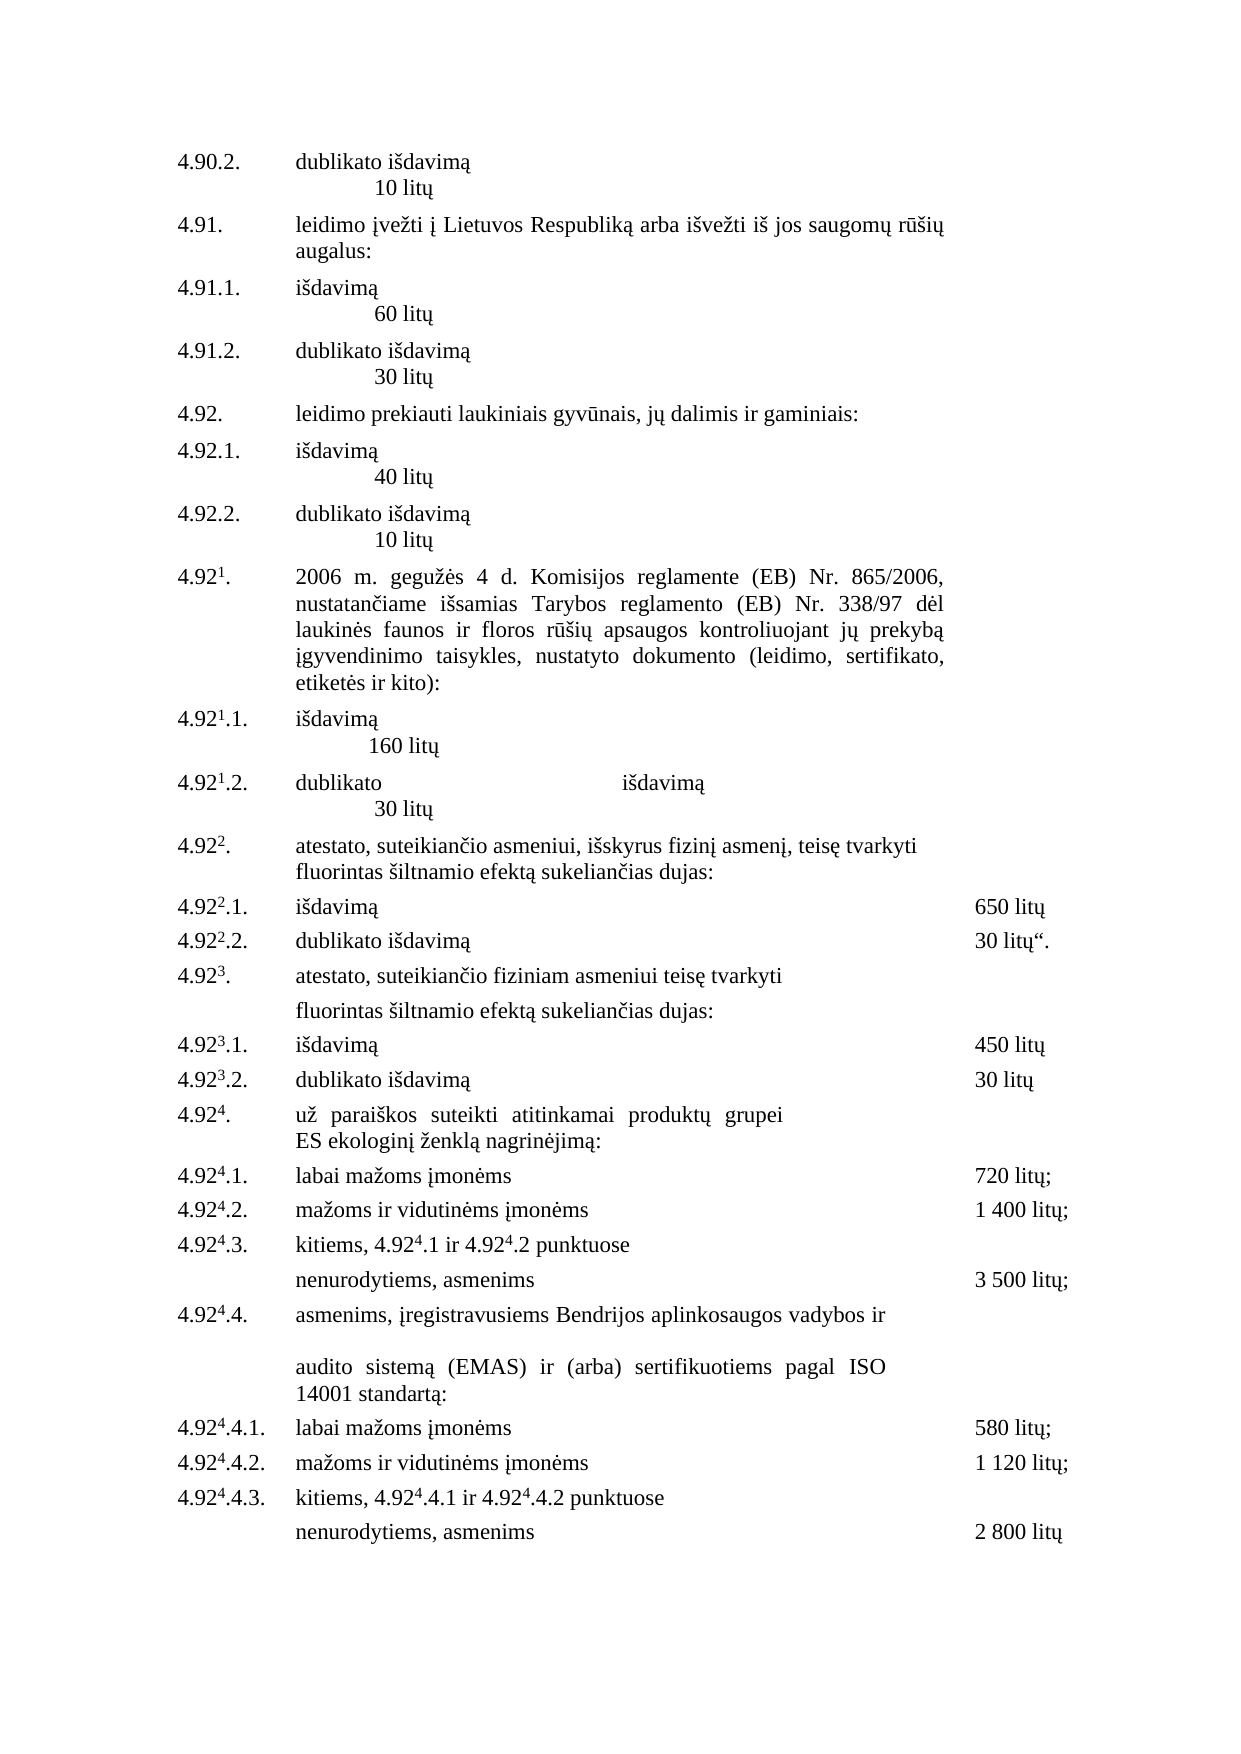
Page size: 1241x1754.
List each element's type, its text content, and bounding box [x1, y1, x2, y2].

text 4.91. leidimo įvežti į Lietuvos Respubliką arba išvežti iš jos saugomų rūšių augalus: [177, 211, 945, 263]
text 4.924.3. kitiems, 4.924.1 ir 4.924.2 punktuose [177, 1231, 1122, 1258]
text 4.923.2. dublikato išdavimą 30 litų [177, 1066, 1122, 1092]
text 4.921. 2006 m. gegužės 4 d. Komisijos reglamente (EB) Nr. 865/2006, nustatančiame išsamias Tarybos reglamento (EB) Nr. 338/97 dėl laukinės faunos ir floros rūšių apsaugos kontroliuojant jų prekybą įgyvendinimo taisykles, nustatyto dokumento (leidimo, sertifikato, etiketės ir kito): [177, 563, 945, 695]
text fluorintas šiltnamio efektą sukeliančias dujas: [177, 997, 1122, 1023]
text 4.91.1. išdavimą 60 litų [177, 274, 945, 327]
text 4.924.2. mažoms ir vidutinėms įmonėms 1 400 litų; [177, 1197, 1122, 1223]
text 4.92.1. išdavimą 40 litų [177, 437, 945, 490]
text nenurodytiems, asmenims 2 800 litų [177, 1518, 1122, 1545]
text 4.924.4.2. mažoms ir vidutinėms įmonėms 1 120 litų; [177, 1449, 1122, 1475]
text fluorintas šiltnamio efektą sukeliančias dujas: [177, 858, 1122, 884]
text 4.921.1. išdavimą 160 litų [177, 705, 945, 758]
text 4.923.1. išdavimą 450 litų [177, 1031, 1122, 1058]
text 4.924. už paraiškos suteikti atitinkamai produktų grupei ES ekologinį ženklą nagrinėjimą: [177, 1101, 797, 1153]
text 4.921.2. dublikato išdavimą 30 litų [177, 768, 945, 821]
text 4.924.1. labai mažoms įmonėms 720 litų; [177, 1162, 1122, 1188]
text 4.924.4.3. kitiems, 4.924.4.1 ir 4.924.4.2 punktuose [177, 1484, 709, 1510]
text 4.924.4. asmenims, įregistravusiems Bendrijos aplinkosaugos vadybos ir audito sistemą (EMAS) ir (arba) sertifikuotiems pagal ISO 14001 standartą: [177, 1301, 886, 1406]
text nenurodytiems, asmenims 3 500 litų; [177, 1266, 1122, 1292]
text 4.92.2. dublikato išdavimą 10 litų [177, 500, 945, 553]
text 4.922.1. išdavimą 650 litų [177, 893, 1122, 919]
text 4.922. atestato, suteikiančio asmeniui, išskyrus fizinį asmenį, teisę tvarkyti [177, 832, 1122, 858]
text 4.91.2. dublikato išdavimą 30 litų [177, 337, 945, 390]
text 4.90.2. dublikato išdavimą 10 litų [177, 148, 945, 200]
text 4.924.4.1. labai mažoms įmonėms 580 litų; [177, 1414, 1122, 1441]
text 4.923. atestato, suteikiančio fiziniam asmeniui teisę tvarkyti [177, 962, 1122, 988]
text 4.922.2. dublikato išdavimą 30 litų“. [177, 927, 1122, 954]
text 4.92. leidimo prekiauti laukiniais gyvūnais, jų dalimis ir gaminiais: [177, 400, 945, 427]
